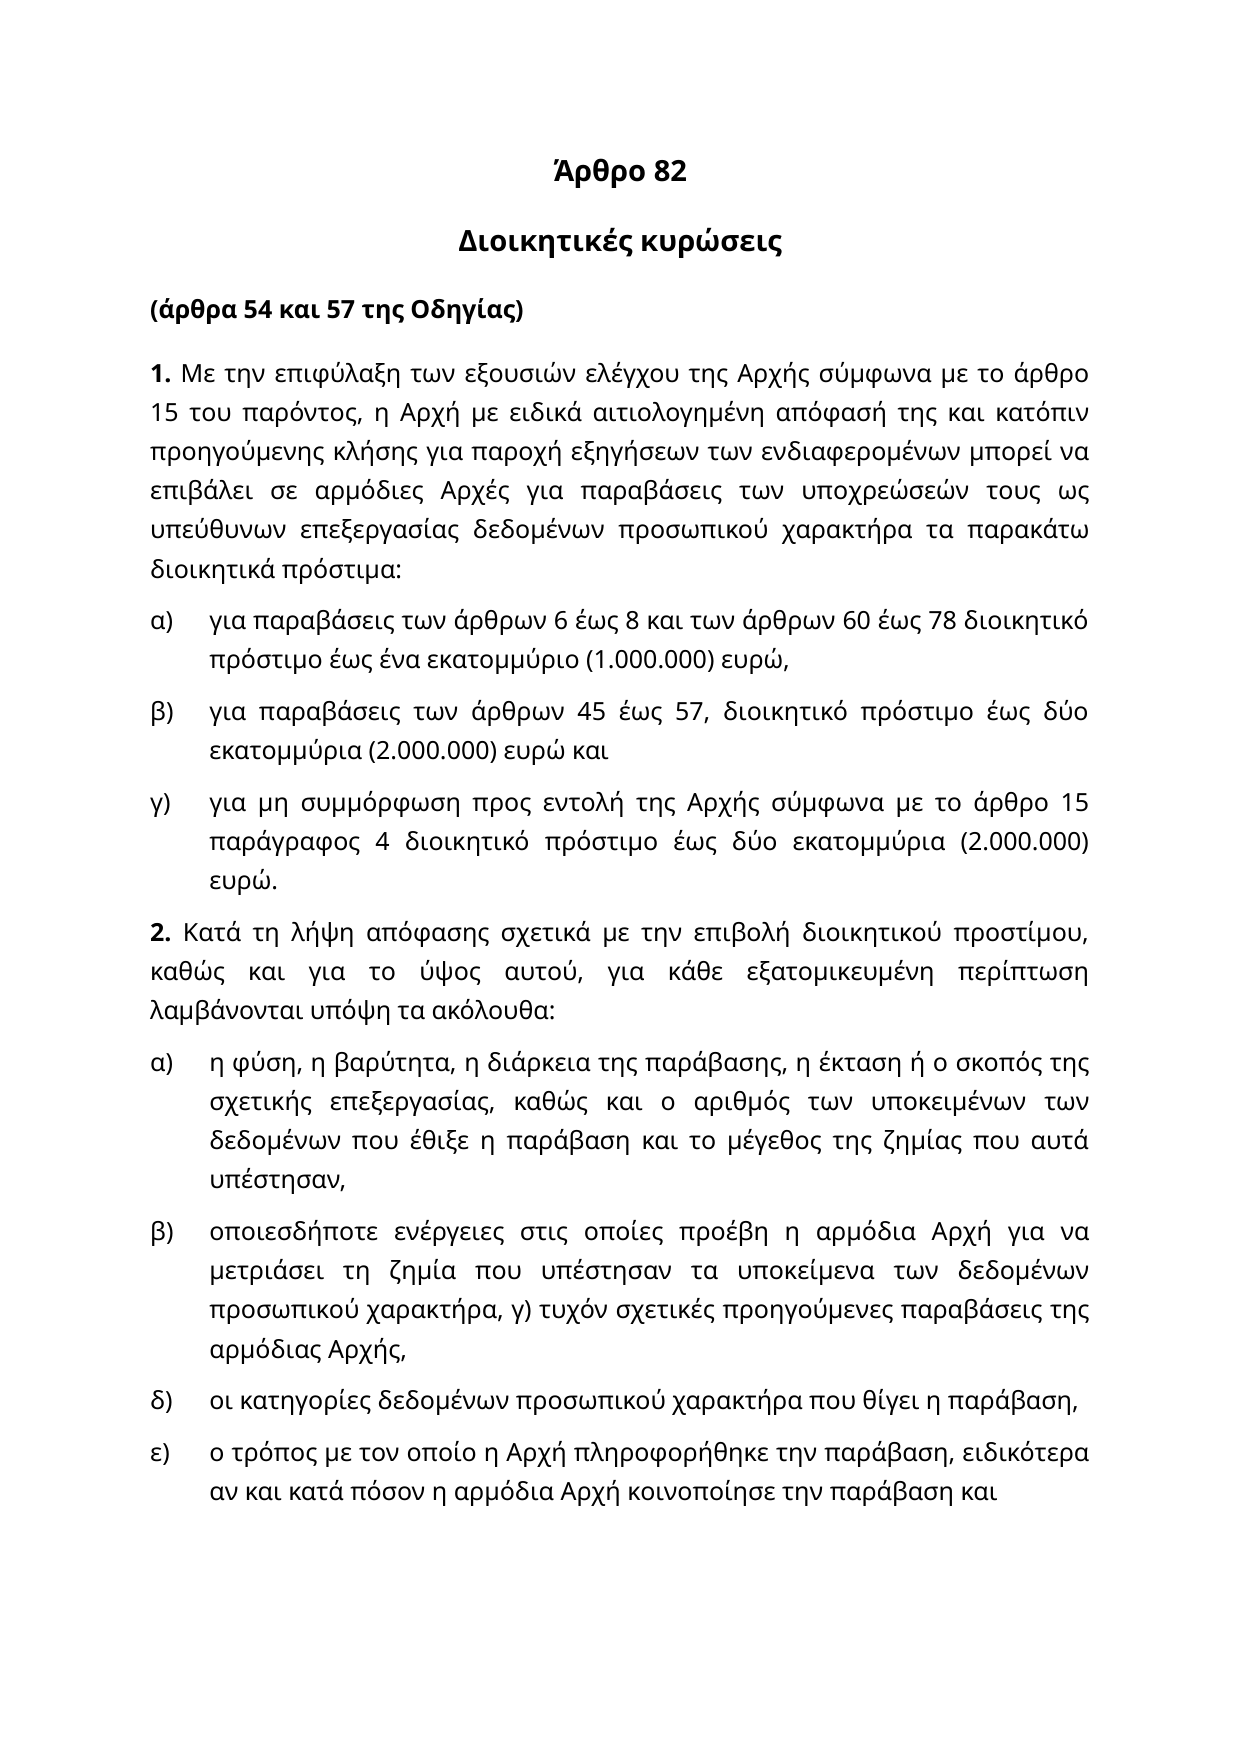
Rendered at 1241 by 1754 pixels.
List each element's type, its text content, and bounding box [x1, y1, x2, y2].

text 1. Με την επιφύλαξη των εξουσιών ελέγχου της Αρχής σύμφωνα με το άρθρο 15 του παρόντος, η Αρχή με ειδικά αιτιολογημένη απόφασή της και κατόπιν προηγούμενης κλήσης για παροχή εξηγήσεων των ενδιαφερομένων μπορεί να επιβάλει σε αρμόδιες Αρχές για παραβάσεις των υποχρεώσεών τους ως υπεύθυνων επεξεργασίας δεδομένων προσωπικού χαρακτήρα τα παρακάτω διοικητικά πρόστιμα: [150, 355, 1090, 585]
text (άρθρα 54 και 57 της Οδηγίας) [150, 291, 1090, 325]
list β) για παραβάσεις των άρθρων 45 έως 57, διοικητικό πρόστιμο έως δύο εκατομμύρια (2.000.000) ευρώ και [150, 694, 1090, 767]
list α) η φύση, η βαρύτητα, η διάρκεια της παράβασης, η έκταση ή ο σκοπός της σχετικής επεξεργασίας, καθώς και ο αριθμός των υποκειμένων των δεδομένων που έθιξε η παράβαση και το μέγεθος της ζημίας που αυτά υπέστησαν, [150, 1044, 1090, 1196]
list α) για παραβάσεις των άρθρων 6 έως 8 και των άρθρων 60 έως 78 διοικητικό πρόστιμο έως ένα εκατομμύριο (1.000.000) ευρώ, [150, 603, 1090, 676]
list δ) οι κατηγορίες δεδομένων προσωπικού χαρακτήρα που θίγει η παράβαση, [150, 1383, 1090, 1417]
list ε) ο τρόπος με τον οποίο η Αρχή πληροφορήθηκε την παράβαση, ειδικότερα αν και κατά πόσον η αρμόδια Αρχή κοινοποίησε την παράβαση και [150, 1434, 1090, 1508]
list γ) για μη συμμόρφωση προς εντολή της Αρχής σύμφωνα με το άρθρο 15 παράγραφος 4 διοικητικό πρόστιμο έως δύο εκατομμύρια (2.000.000) ευρώ. [150, 784, 1090, 897]
subtitle Άρθρο 82 [150, 150, 1090, 190]
list β) οποιεσδήποτε ενέργειες στις οποίες προέβη η αρμόδια Αρχή για να μετριάσει τη ζημία που υπέστησαν τα υποκείμενα των δεδομένων προσωπικού χαρακτήρα, γ) τυχόν σχετικές προηγούμενες παραβάσεις της αρμόδιας Αρχής, [150, 1214, 1090, 1365]
text 2. Κατά τη λήψη απόφασης σχετικά με την επιβολή διοικητικού προστίμου, καθώς και για το ύψος αυτού, για κάθε εξατομικευμένη περίπτωση λαμβάνονται υπόψη τα ακόλουθα: [150, 914, 1090, 1027]
subtitle Διοικητικές κυρώσεις [150, 221, 1090, 260]
